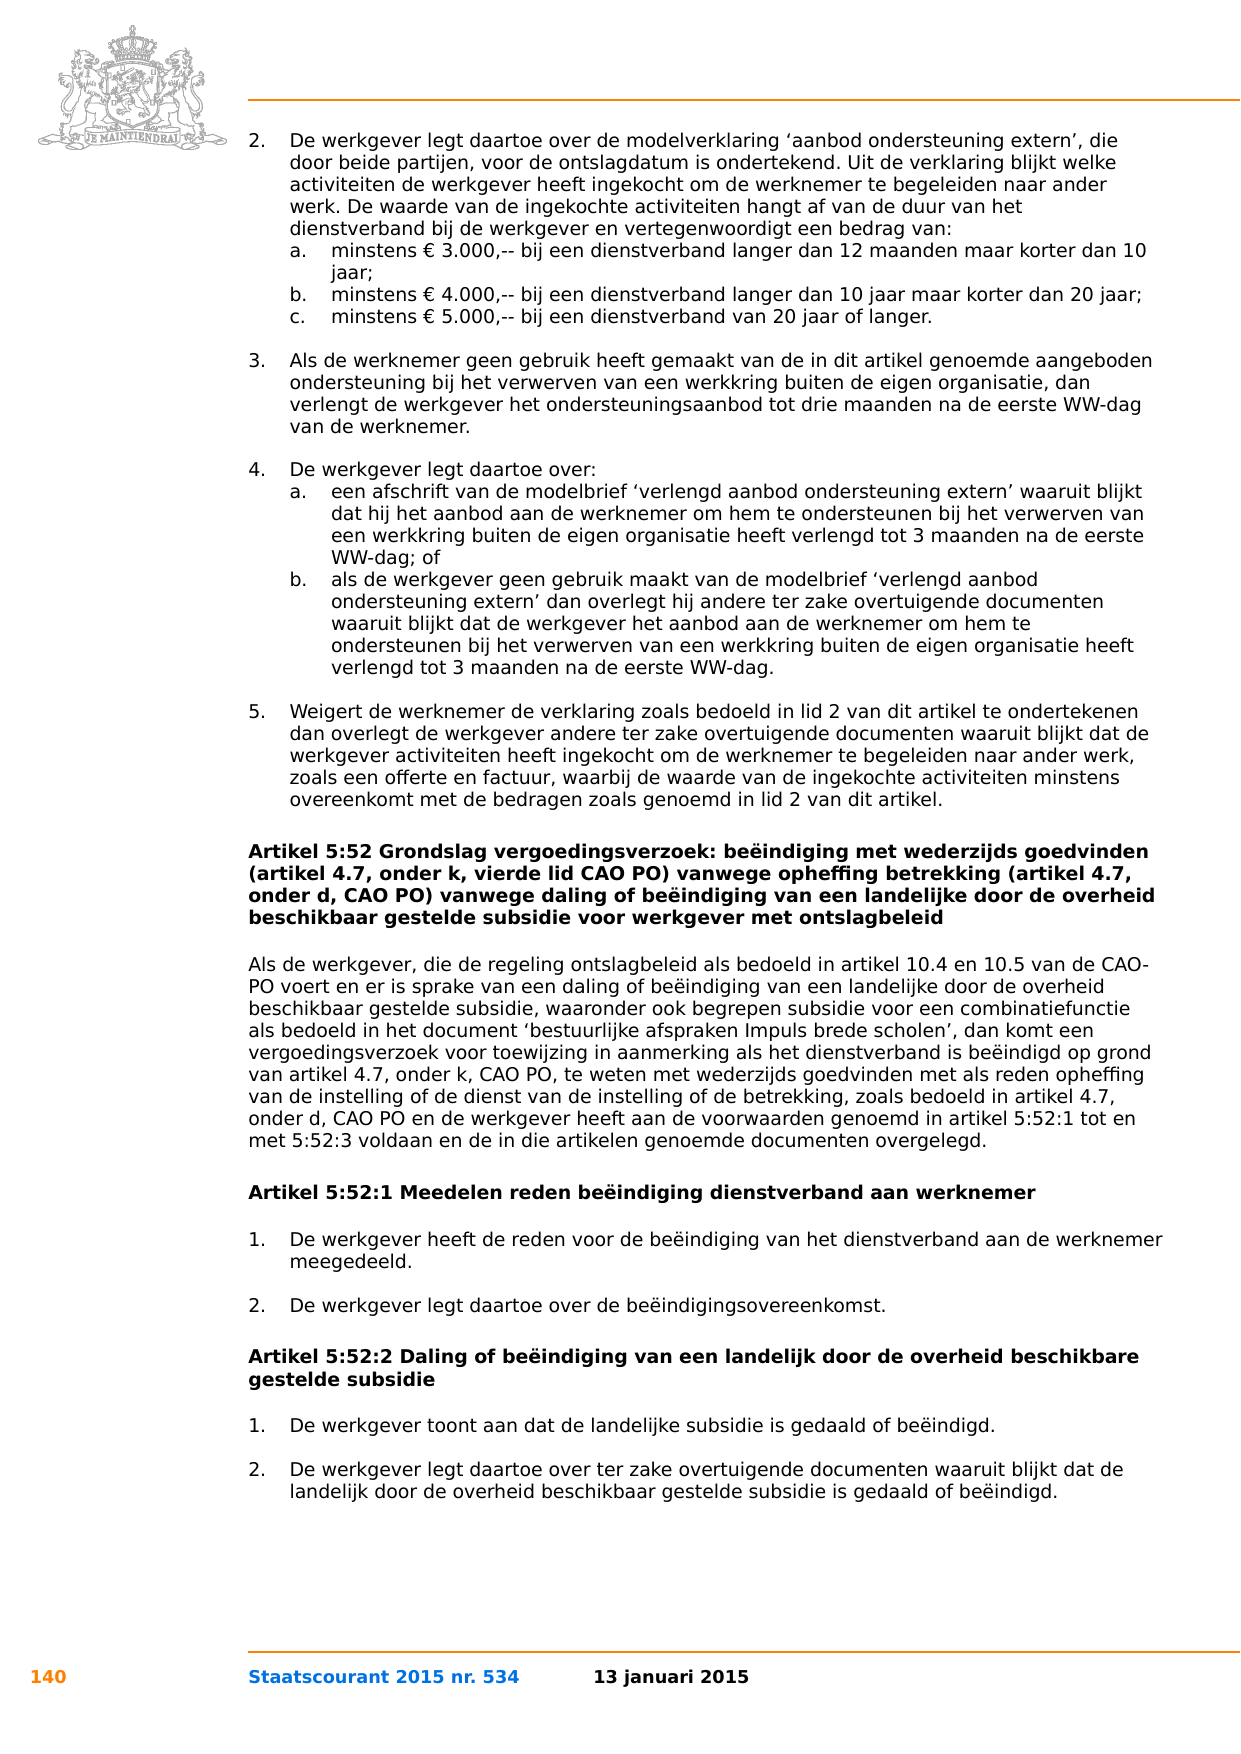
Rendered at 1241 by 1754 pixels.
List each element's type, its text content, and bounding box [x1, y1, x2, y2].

text b. minstens € 4.000,-- bij een dienstverband langer dan 10 jaar maar korter dan 20 jaar; [289, 284, 1163, 306]
text 2. De werkgever legt daartoe over de modelverklaring ‘aanbod ondersteuning extern’, die door beide partijen, voor de ontslagdatum is ondertekend. Uit de verklaring blijkt welke activiteiten de werkgever heeft ingekocht om de werknemer te begeleiden naar ander werk. De waarde van de ingekochte activiteiten hangt af van de duur van het dienstverband bij de werkgever en vertegenwoordigt een bedrag van: [248, 130, 1163, 240]
text a. een afschrift van de modelbrief ‘verlengd aanbod ondersteuning extern’ waaruit blijkt dat hij het aanbod aan de werknemer om hem te ondersteunen bij het verwerven van een werkkring buiten de eigen organisatie heeft verlengd tot 3 maanden na de eerste WW-dag; of [289, 481, 1163, 569]
text 2. De werkgever legt daartoe over de beëindigingsovereenkomst. [248, 1294, 1163, 1316]
text 3. Als de werknemer geen gebruik heeft gemaakt van de in dit artikel genoemde aangeboden ondersteuning bij het verwerven van een werkkring buiten de eigen organisatie, dan verlengt de werkgever het ondersteuningsaanbod tot drie maanden na de eerste WW-dag van de werknemer. [248, 349, 1163, 437]
text c. minstens € 5.000,-- bij een dienstverband van 20 jaar of langer. [289, 306, 1163, 328]
subtitle Artikel 5:52:2 Daling of beëindiging van een landelijk door de overheid beschikbare gestelde subsidie [248, 1346, 1163, 1390]
subtitle Artikel 5:52:1 Meedelen reden beëindiging dienstverband aan werknemer [248, 1182, 1163, 1204]
text 5. Weigert de werknemer de verklaring zoals bedoeld in lid 2 van dit artikel te ondertekenen dan overlegt de werkgever andere ter zake overtuigende documenten waaruit blijkt dat de werkgever activiteiten heeft ingekocht om de werknemer te begeleiden naar ander werk, zoals een offerte en factuur, waarbij de waarde van de ingekochte activiteiten minstens overeenkomt met de bedragen zoals genoemd in lid 2 van dit artikel. [248, 701, 1163, 811]
text a. minstens € 3.000,-- bij een dienstverband langer dan 12 maanden maar korter dan 10 jaar; [289, 240, 1163, 284]
subtitle Artikel 5:52 Grondslag vergoedingsverzoek: beëindiging met wederzijds goedvinden (artikel 4.7, onder k, vierde lid CAO PO) vanwege opheffing betrekking (artikel 4.7, onder d, CAO PO) vanwege daling of beëindiging van een landelijke door de overheid beschikbaar gestelde subsidie voor werkgever met ontslagbeleid [248, 841, 1163, 929]
text 4. De werkgever legt daartoe over: [248, 459, 1163, 481]
text 1. De werkgever toont aan dat de landelijke subsidie is gedaald of beëindigd. [248, 1415, 1163, 1437]
text 1. De werkgever heeft de reden voor de beëindiging van het dienstverband aan de werknemer meegedeeld. [248, 1229, 1163, 1273]
text 2. De werkgever legt daartoe over ter zake overtuigende documenten waaruit blijkt dat de landelijk door de overheid beschikbaar gestelde subsidie is gedaald of beëindigd. [248, 1459, 1163, 1503]
text b. als de werkgever geen gebruik maakt van de modelbrief ‘verlengd aanbod ondersteuning extern’ dan overlegt hij andere ter zake overtuigende documenten waaruit blijkt dat de werkgever het aanbod aan de werknemer om hem te ondersteunen bij het verwerven van een werkkring buiten de eigen organisatie heeft verlengd tot 3 maanden na de eerste WW-dag. [289, 569, 1163, 679]
text Als de werkgever, die de regeling ontslagbeleid als bedoeld in artikel 10.4 en 10.5 van de CAO-PO voert en er is sprake van een daling of beëindiging van een landelijke door de overheid beschikbaar gestelde subsidie, waaronder ook begrepen subsidie voor een combinatiefunctie als bedoeld in het document ‘bestuurlijke afspraken Impuls brede scholen’, dan komt een vergoedingsverzoek voor toewijzing in aanmerking als het dienstverband is beëindigd op grond van artikel 4.7, onder k, CAO PO, te weten met wederzijds goedvinden met als reden opheffing van de instelling of de dienst van de instelling of de betrekking, zoals bedoeld in artikel 4.7, onder d, CAO PO en de werkgever heeft aan de voorwaarden genoemd in artikel 5:52:1 tot en met 5:52:3 voldaan en de in die artikelen genoemde documenten overgelegd. [248, 954, 1163, 1152]
picture [38, 25, 227, 150]
